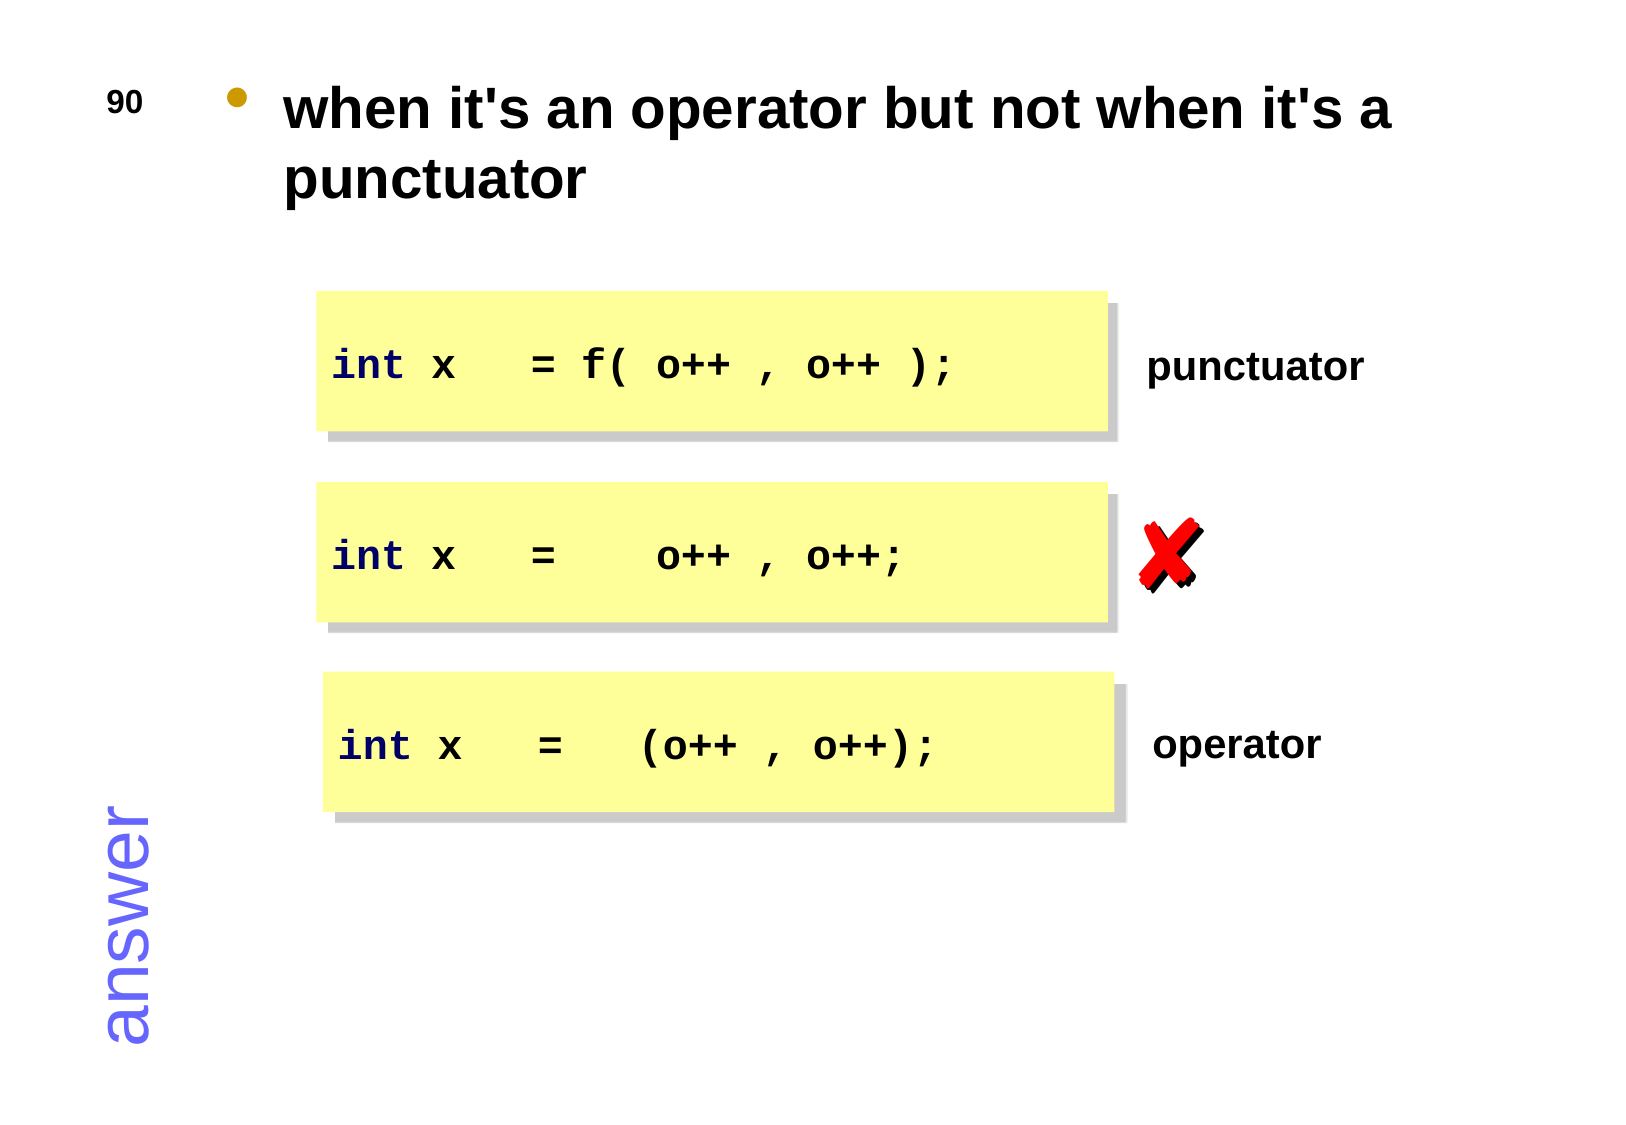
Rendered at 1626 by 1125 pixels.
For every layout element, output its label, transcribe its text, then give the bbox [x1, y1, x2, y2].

text_box punctuator [1131, 330, 1436, 397]
title answer [50, 187, 188, 1063]
list when it's an operator but not when it's a punctuator [212, 62, 1550, 1063]
text_box operator [1137, 708, 1442, 775]
text_box int x = (o++ , o++); [322, 671, 1115, 813]
text_box int x = f( o++ , o++ ); [316, 290, 1108, 432]
text_box  [1113, 465, 1315, 631]
text_box int x = o++ , o++; [316, 481, 1108, 623]
